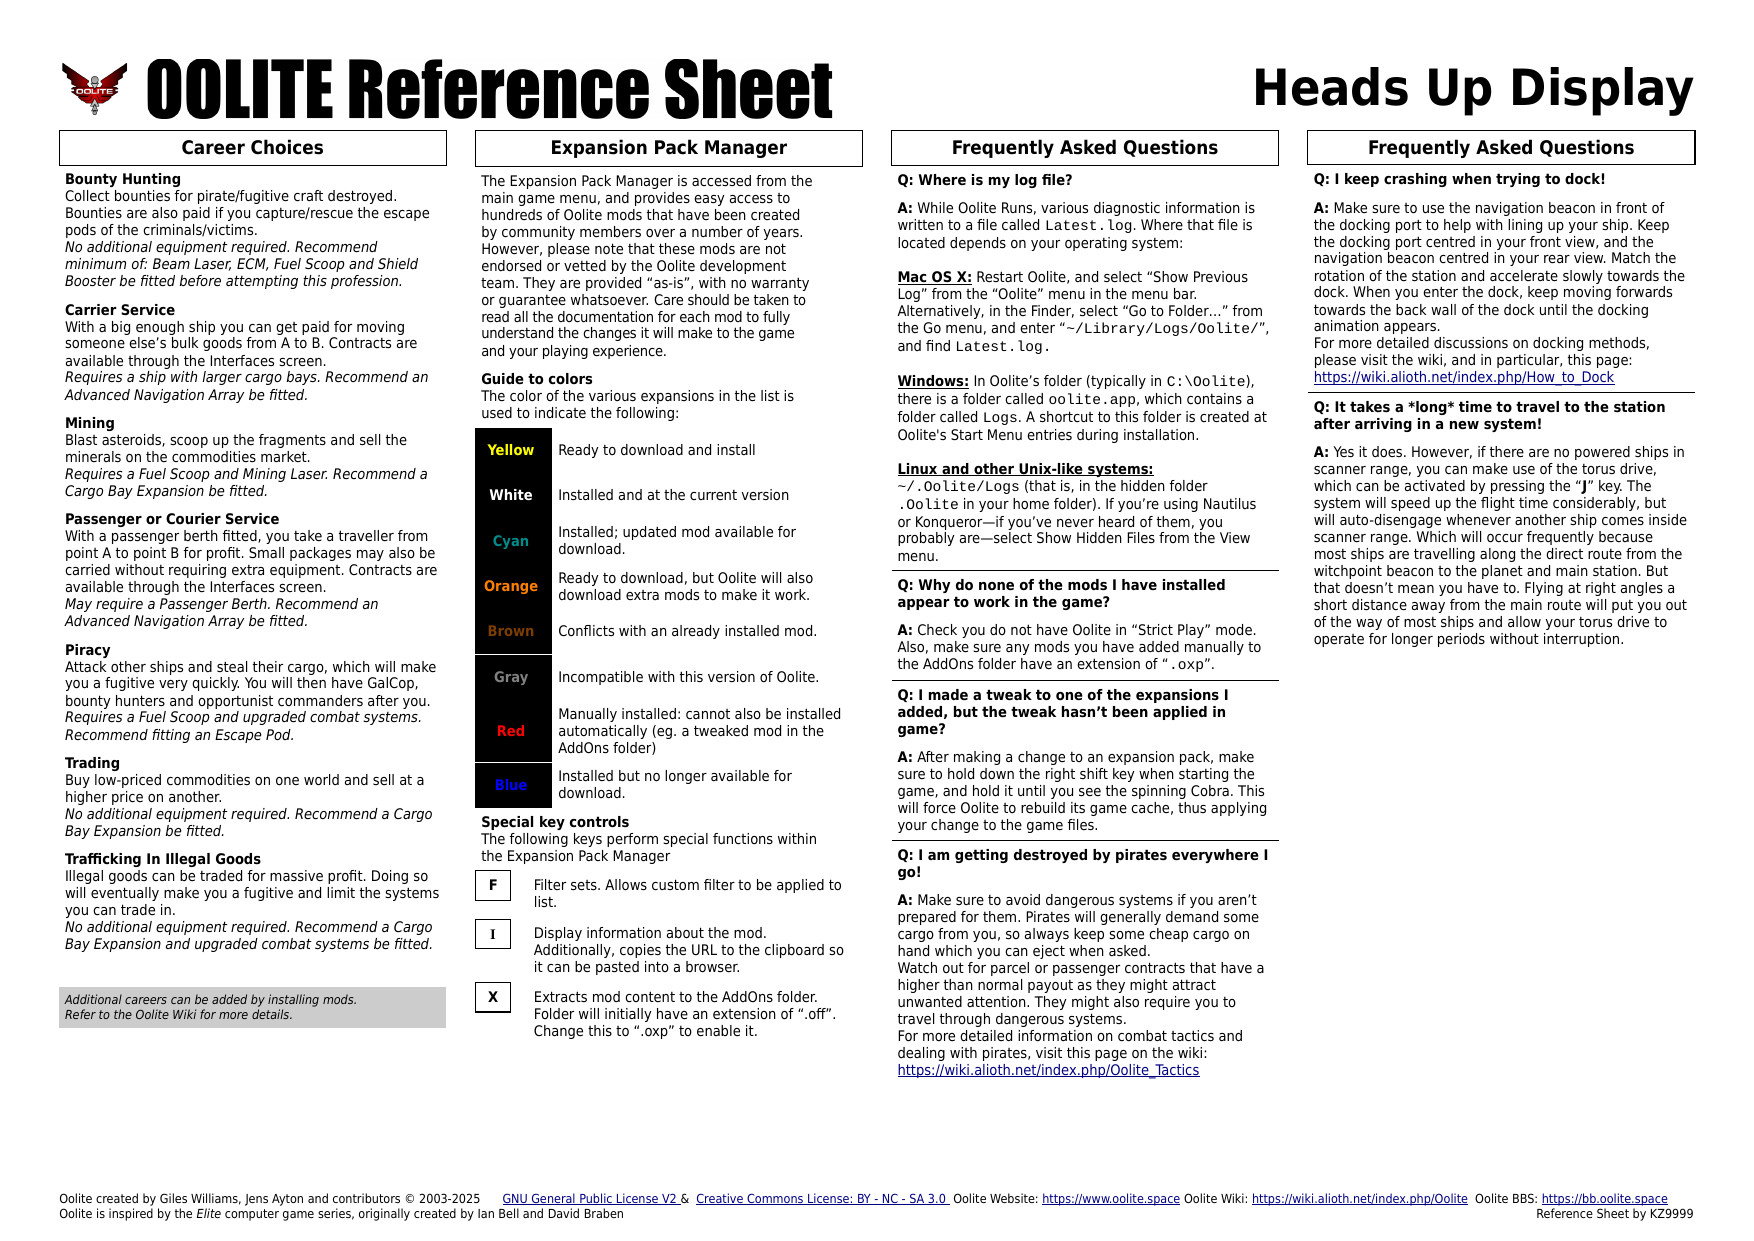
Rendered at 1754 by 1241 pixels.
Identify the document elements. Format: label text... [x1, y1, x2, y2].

table_cell A: Make sure to avoid dangerous systems if you aren’t prepared for them. Pirates will generally demand some cargo from you, so always keep some cheap cargo on hand which you can eject when asked. Watch out for parcel or passenger contracts that have a higher than normal payout as they might attract unwanted attention. They might also require you to travel through dangerous systems. For more detailed information on combat tactics and dealing with pirates, visit this page on the wiki: https://wiki.alioth.net/index.php/Oolite_Tactics [892, 886, 1278, 1084]
table_cell Incompatible with this version of Oolite. [553, 655, 862, 700]
table_cell [892, 1141, 1278, 1170]
table_cell Ready to download, but Oolite will also download extra mods to make it work. [553, 564, 862, 609]
table_cell Ready to download and install [553, 428, 862, 473]
table_cell [475, 949, 510, 982]
table_cell [511, 982, 528, 1011]
table_cell Passenger or Courier Service With a passenger berth fitted, you take a traveller from point A to point B for profit. Small packages may also be carried without requiring extra equipment. Contracts are available through the Interfaces screen. May require a Passenger Berth. Recommend an Advanced Navigation Array be fitted. [59, 505, 446, 636]
table_cell Bounty Hunting Collect bounties for pirate/fugitive craft destroyed. Bounties are also paid if you capture/rescue the escape pods of the criminals/victims. No additional equipment required. Recommend minimum of: Beam Laser, ECM, Fuel Scoop and Shield Booster be fitted before attempting this profession. [59, 166, 446, 296]
table_cell White [475, 473, 552, 518]
picture [61, 56, 128, 122]
table_cell Additional careers can be added by installing mods. Refer to the Oolite Wiki for more details. [59, 987, 446, 1028]
table_cell Q: I made a tweak to one of the expansions I added, but the tweak hasn’t been applied in game? [892, 681, 1278, 743]
table_cell Gray [475, 655, 552, 700]
table_cell Brown [475, 609, 552, 654]
table_cell [892, 1084, 1278, 1113]
table_cell [59, 1157, 446, 1183]
table_cell Frequently Asked Questions [1308, 131, 1694, 164]
table_cell Q: Where is my log file? [892, 166, 1278, 194]
table_cell Trafficking In Illegal Goods Illegal goods can be traded for massive profit. Doing so will eventually make you a fugitive and limit the systems you can trade in. No additional equipment required. Recommend a Cargo Bay Expansion and upgraded combat systems be fitted. [59, 845, 446, 959]
table_cell The Expansion Pack Manager is accessed from the main game menu, and provides easy access to hundreds of Oolite mods that have been created by community members over a number of years. However, please note that these mods are not endorsed or vetted by the Oolite development team. They are provided “as-is”, with no warranty or guarantee whatsoever. Care should be taken to read all the documentation for each mod to fully understand the changes it will make to the game and your playing experience. [475, 167, 862, 365]
table_cell [475, 1013, 510, 1045]
table_cell F [476, 871, 510, 900]
table_cell [511, 870, 528, 900]
table_cell I [476, 920, 510, 948]
table_cell Piracy Attack other ships and steal their cargo, which will make you a fugitive very quickly. You will then have GalCop, bounty hunters and opportunist commanders after you. Requires a Fuel Scoop and upgraded combat systems. Recommend fitting an Escape Pod. [59, 636, 446, 749]
table_cell Red [475, 700, 552, 762]
table_cell [510, 948, 528, 982]
table_cell Special key controls The following keys perform special functions within the Expansion Pack Manager [475, 808, 862, 870]
table_cell Orange [475, 564, 552, 609]
table_cell A: Yes it does. However, if there are no powered ships in scanner range, you can make use of the torus drive, which can be activated by pressing the “J” key. The system will speed up the flight time considerably, but will auto-disengage whenever another ship comes inside scanner range. Which will occur frequently because most ships are travelling along the direct route from the witchpoint beacon to the planet and main station. But that doesn’t mean you have to. Flying at right angles a short distance away from the main route will put you out of the way of most ships and allow your torus drive to operate for longer periods without interruption. [1308, 439, 1695, 654]
table_cell Installed; updated mod available for download. [553, 518, 862, 564]
table_cell Filter sets. Allows custom filter to be applied to list. [528, 870, 862, 918]
table_cell [475, 901, 510, 918]
table_cell Q: Why do none of the mods I have installed appear to work in the game? [892, 571, 1278, 617]
table_cell Manually installed: cannot also be installed automatically (eg. a tweaked mod in the AddOns folder) [553, 700, 862, 762]
table_cell Q: It takes a *long* time to travel to the station after arriving in a new system! [1308, 393, 1695, 438]
table_cell X [476, 983, 510, 1011]
table_cell Expansion Pack Manager [476, 131, 862, 166]
table_cell [59, 959, 446, 987]
table_cell [511, 919, 528, 948]
picture [147, 59, 833, 119]
table_cell Extracts mod content to the AddOns folder. Folder will initially have an extension of “.off”. Change this to “.oxp” to enable it. [528, 982, 862, 1045]
table_cell Trading Buy low-priced commodities on one world and sell at a higher price on another. No additional equipment required. Recommend a Cargo Bay Expansion be fitted. [59, 749, 446, 845]
table_cell Carrier Service With a big enough ship you can get paid for moving someone else’s bulk goods from A to B. Contracts are available through the Interfaces screen. Requires a ship with larger cargo bays. Recommend an Advanced Navigation Array be fitted. [59, 296, 446, 409]
table_cell Guide to colors The color of the various expansions in the list is used to indicate the following: [475, 365, 862, 427]
table_cell Blue [475, 763, 552, 808]
table_cell [510, 1045, 528, 1071]
table_cell [528, 1045, 862, 1071]
table_cell A: After making a change to an expansion pack, make sure to hold down the right shift key when starting the game, and hold it until you see the spinning Cobra. This will force Oolite to rebuild its game cache, thus applying your change to the game files. [892, 743, 1278, 840]
table_cell Cyan [475, 518, 552, 564]
table_cell A: Make sure to use the navigation beacon in front of the docking port to help with lining up your ship. Keep the docking port centred in your front view, and the navigation beacon centred in your rear view. Match the rotation of the station and accelerate slowly towards the dock. When you enter the dock, keep moving forwards towards the back wall of the dock until the docking animation appears. For more detailed discussions on docking methods, please visit the wiki, and in particular, this page: https://wiki.alioth.net/index.php/How_to_Dock [1308, 194, 1695, 392]
table_cell [475, 1124, 862, 1149]
table_cell Mining Blast asteroids, scoop up the fragments and sell the minerals on the commodities market. Requires a Fuel Scoop and Mining Laser. Recommend a Cargo Bay Expansion be fitted. [59, 409, 446, 505]
table_cell [510, 1011, 528, 1045]
table_cell [59, 1028, 446, 1157]
table_cell [510, 900, 528, 918]
table_cell Q: I am getting destroyed by pirates everywhere I go! [892, 841, 1278, 886]
table_cell [475, 1150, 862, 1176]
table_cell A: While Oolite Runs, various diagnostic information is written to a file called Latest.log. Where that file is located depends on your operating system: Mac OS X: Restart Oolite, and select “Show Previous Log” from the “Oolite” menu in the menu bar. Alternatively, in the Finder, select “Go to Folder…” from the Go menu, and enter “~/Library/Logs/Oolite/”, and find Latest.log. Windows: In Oolite’s folder (typically in C:\Oolite), there is a folder called oolite.app, which contains a folder called Logs. A shortcut to this folder is created at Oolite's Start Menu entries during installation. Linux and other Unix-like systems: ~/.Oolite/Logs (that is, in the hidden folder .Oolite in your home folder). If you’re using Nautilus or Konqueror—if you’ve never heard of them, you probably are—select Show Hidden Files from the View menu. [892, 195, 1278, 570]
table_cell Q: I keep crashing when trying to dock! [1308, 165, 1695, 194]
table_cell [475, 1071, 862, 1097]
table_cell Yellow [475, 428, 552, 473]
table_cell Display information about the mod. Additionally, copies the URL to the clipboard so it can be pasted into a browser. [528, 919, 862, 982]
table_cell Frequently Asked Questions [892, 131, 1278, 165]
table_cell [892, 1113, 1278, 1141]
table_cell [475, 1098, 862, 1123]
table_cell Installed and at the current version [553, 473, 862, 518]
table_cell Installed but no longer available for download. [553, 763, 862, 808]
table_cell Conflicts with an already installed mod. [553, 609, 862, 654]
table_cell [475, 1045, 510, 1071]
table_header Career Choices [60, 131, 446, 165]
table_cell A: Check you do not have Oolite in “Strict Play” mode. Also, make sure any mods you have added manually to the AddOns folder have an extension of “.oxp”. [892, 617, 1278, 680]
